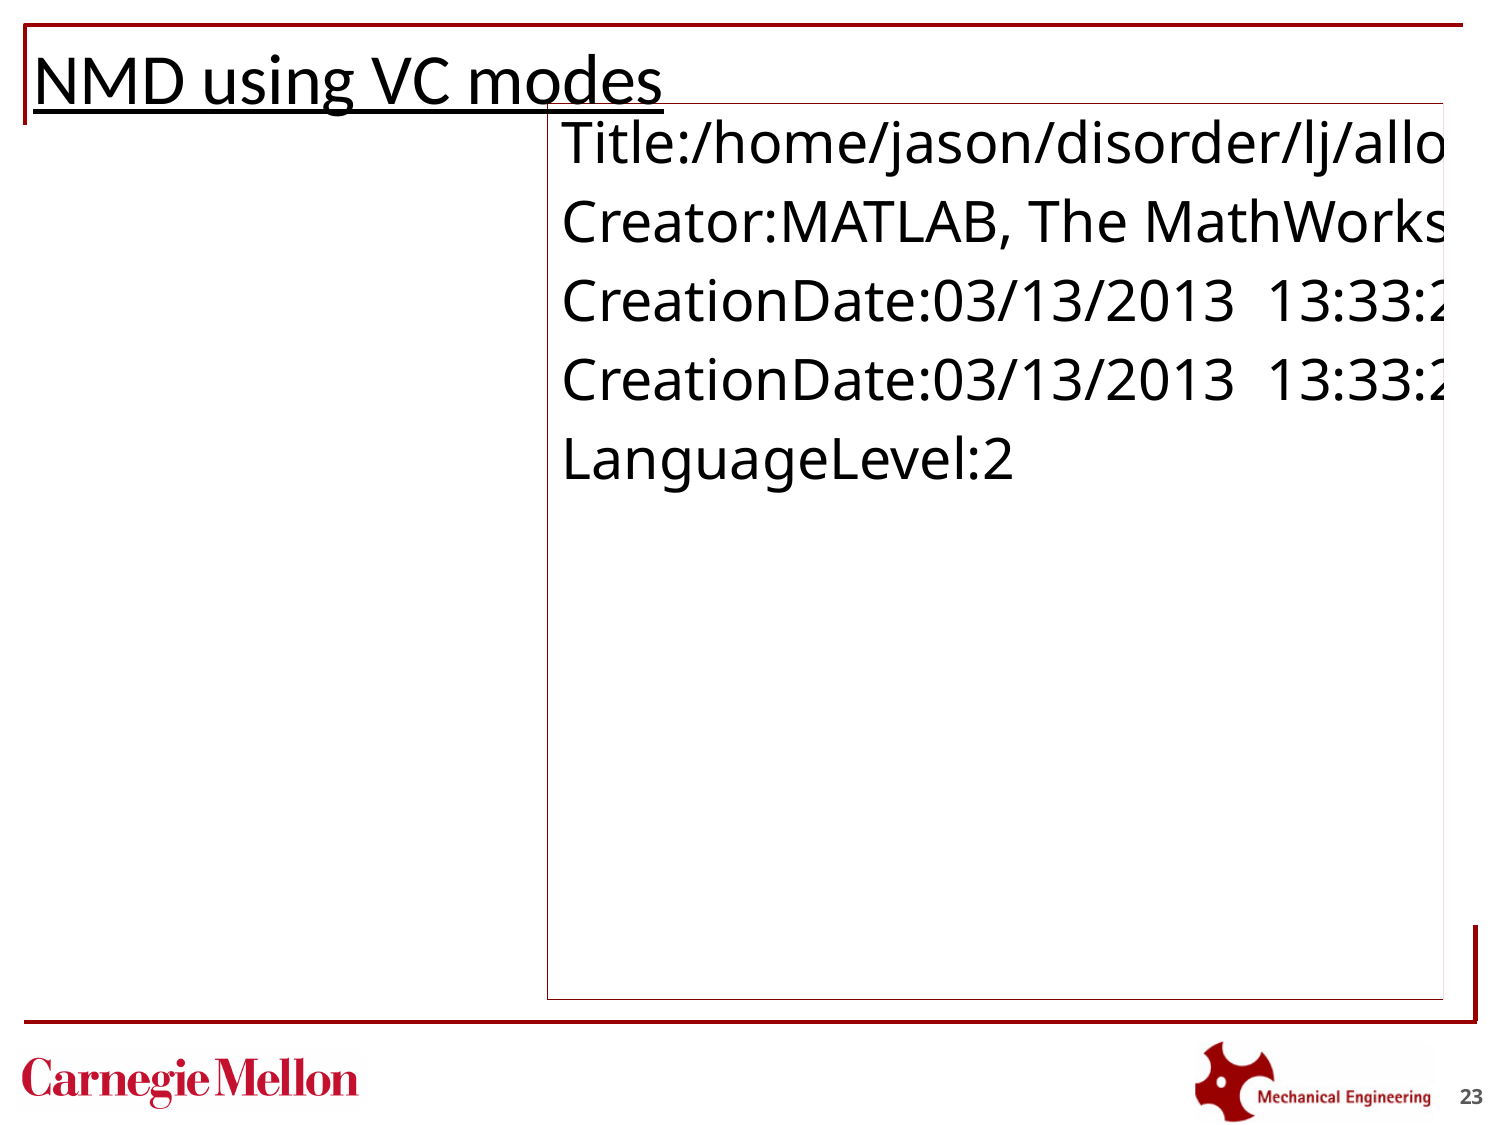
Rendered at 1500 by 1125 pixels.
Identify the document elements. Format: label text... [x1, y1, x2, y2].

title NMD using VC modes [18, 24, 1369, 127]
picture [543, 99, 1444, 1000]
picture [16, 1050, 366, 1110]
picture [1192, 1034, 1438, 1125]
